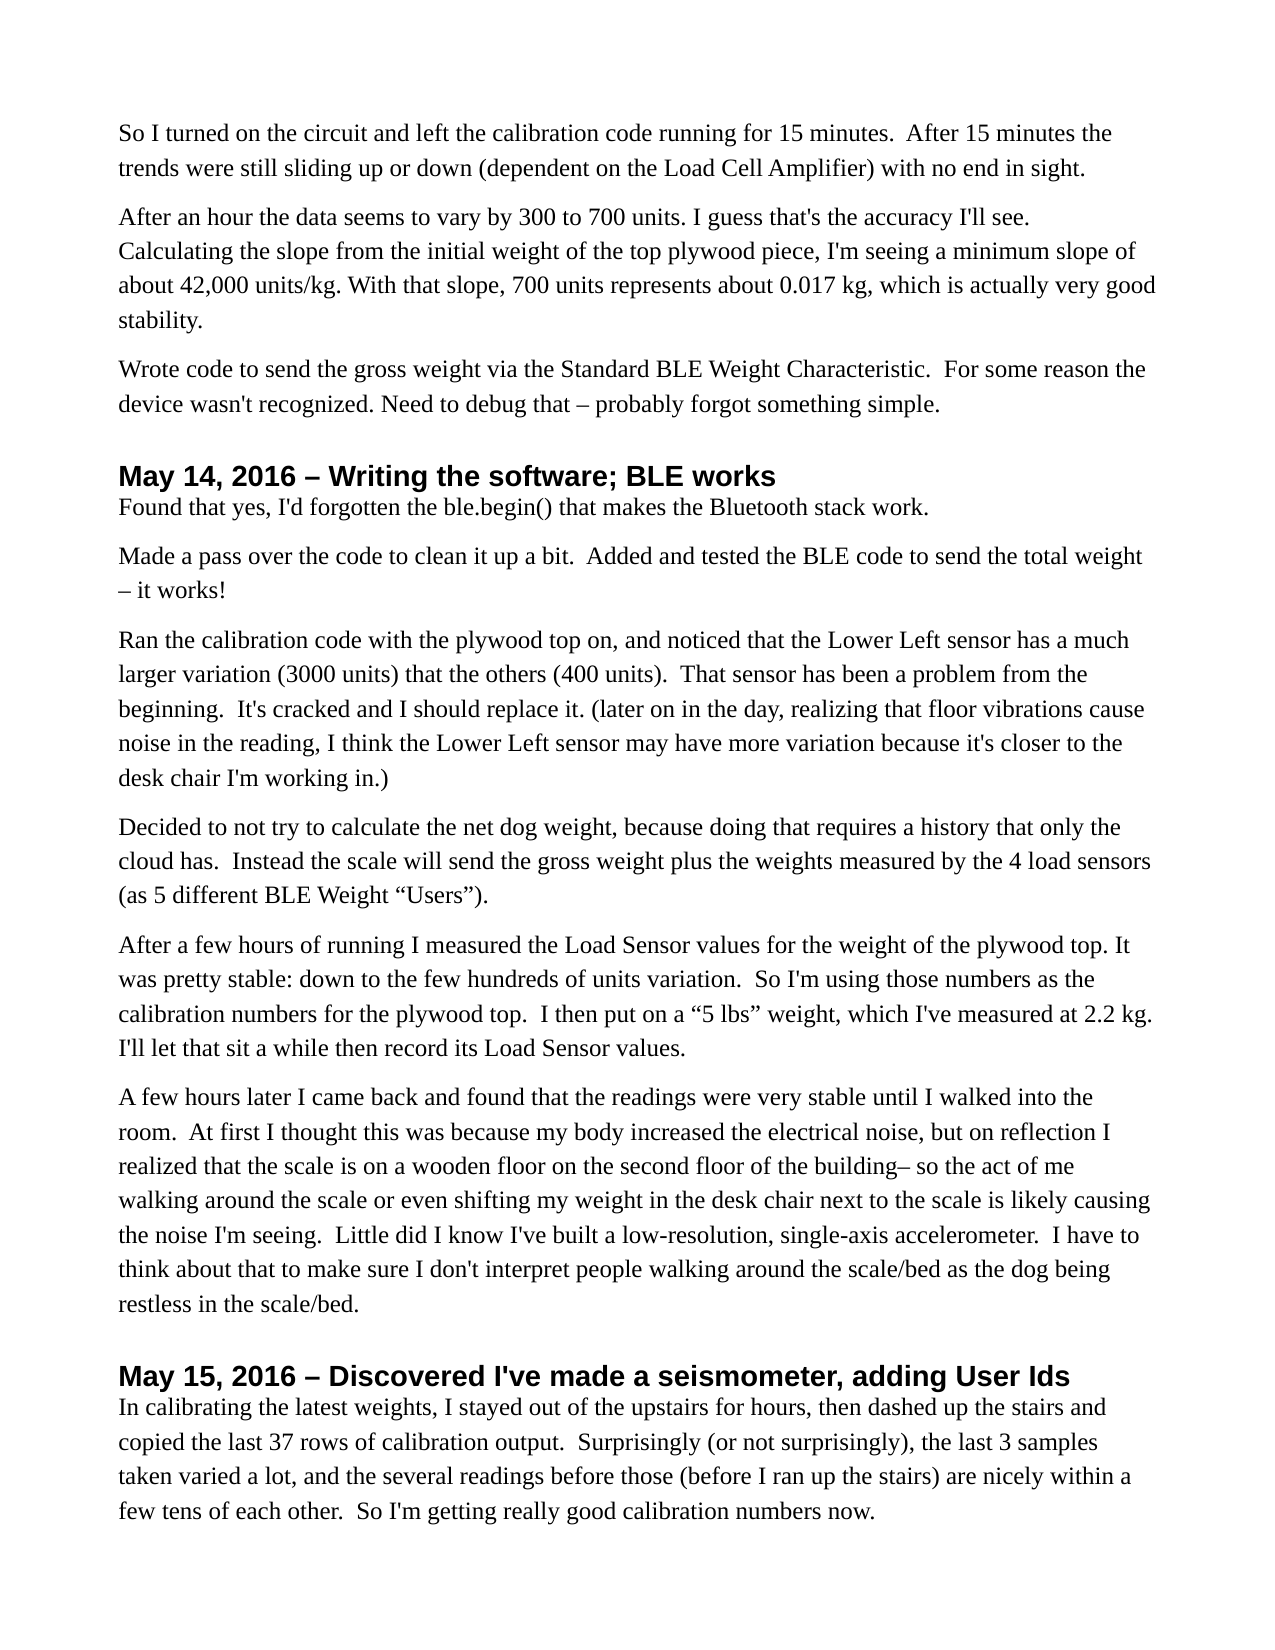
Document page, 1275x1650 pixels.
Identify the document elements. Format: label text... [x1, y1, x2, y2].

text Decided to not try to calculate the net dog weight, because doing that requires a history that only the cloud has. Instead the scale will send the gross weight plus the weights measured by the 4 load sensors (as 5 different BLE Weight “Users”). [118, 812, 1157, 909]
subtitle May 14, 2016 – Writing the software; BLE works [118, 458, 1157, 492]
text So I turned on the circuit and left the calibration code running for 15 minutes. After 15 minutes the trends were still sliding up or down (dependent on the Load Cell Amplifier) with no end in sight. [118, 118, 1157, 181]
text In calibrating the latest weights, I stayed out of the upstairs for hours, then dashed up the stairs and copied the last 37 rows of calibration output. Surprisingly (or not surprisingly), the last 3 samples taken varied a lot, and the several readings before those (before I ran up the stairs) are nicely within a few tens of each other. So I'm getting really good calibration numbers now. [118, 1392, 1157, 1525]
subtitle May 15, 2016 – Discovered I've made a seismometer, adding User Ids [118, 1359, 1157, 1392]
text After an hour the data seems to vary by 300 to 700 units. I guess that's the accuracy I'll see. Calculating the slope from the initial weight of the top plywood piece, I'm seeing a minimum slope of about 42,000 units/kg. With that slope, 700 units represents about 0.017 kg, which is actually very good stability. [118, 202, 1157, 334]
text Wrote code to send the gross weight via the Standard BLE Weight Characteristic. For some reason the device wasn't recognized. Need to debug that – probably forgot something simple. [118, 354, 1157, 417]
text Found that yes, I'd forgotten the ble.begin() that makes the Bluetooth stack work. [118, 492, 1157, 521]
text Ran the calibration code with the plywood top on, and noticed that the Lower Left sensor has a much larger variation (3000 units) that the others (400 units). That sensor has been a problem from the beginning. It's cracked and I should replace it. (later on in the day, realizing that floor vibrations cause noise in the reading, I think the Lower Left sensor may have more variation because it's closer to the desk chair I'm working in.) [118, 625, 1157, 791]
text After a few hours of running I measured the Load Sensor values for the weight of the plywood top. It was pretty stable: down to the few hundreds of units variation. So I'm using those numbers as the calibration numbers for the plywood top. I then put on a “5 lbs” weight, which I've measured at 2.2 kg. I'll let that sit a while then record its Load Sensor values. [118, 930, 1157, 1062]
text Made a pass over the code to clean it up a bit. Added and tested the BLE code to send the total weight – it works! [118, 541, 1157, 604]
text A few hours later I came back and found that the readings were very stable until I walked into the room. At first I thought this was because my body increased the electrical noise, but on reflection I realized that the scale is on a wooden floor on the second floor of the building– so the act of me walking around the scale or even shifting my weight in the desk chair next to the scale is likely causing the noise I'm seeing. Little did I know I've built a low-resolution, single-axis accelerometer. I have to think about that to make sure I don't interpret people walking around the scale/bed as the dog being restless in the scale/bed. [118, 1082, 1157, 1318]
